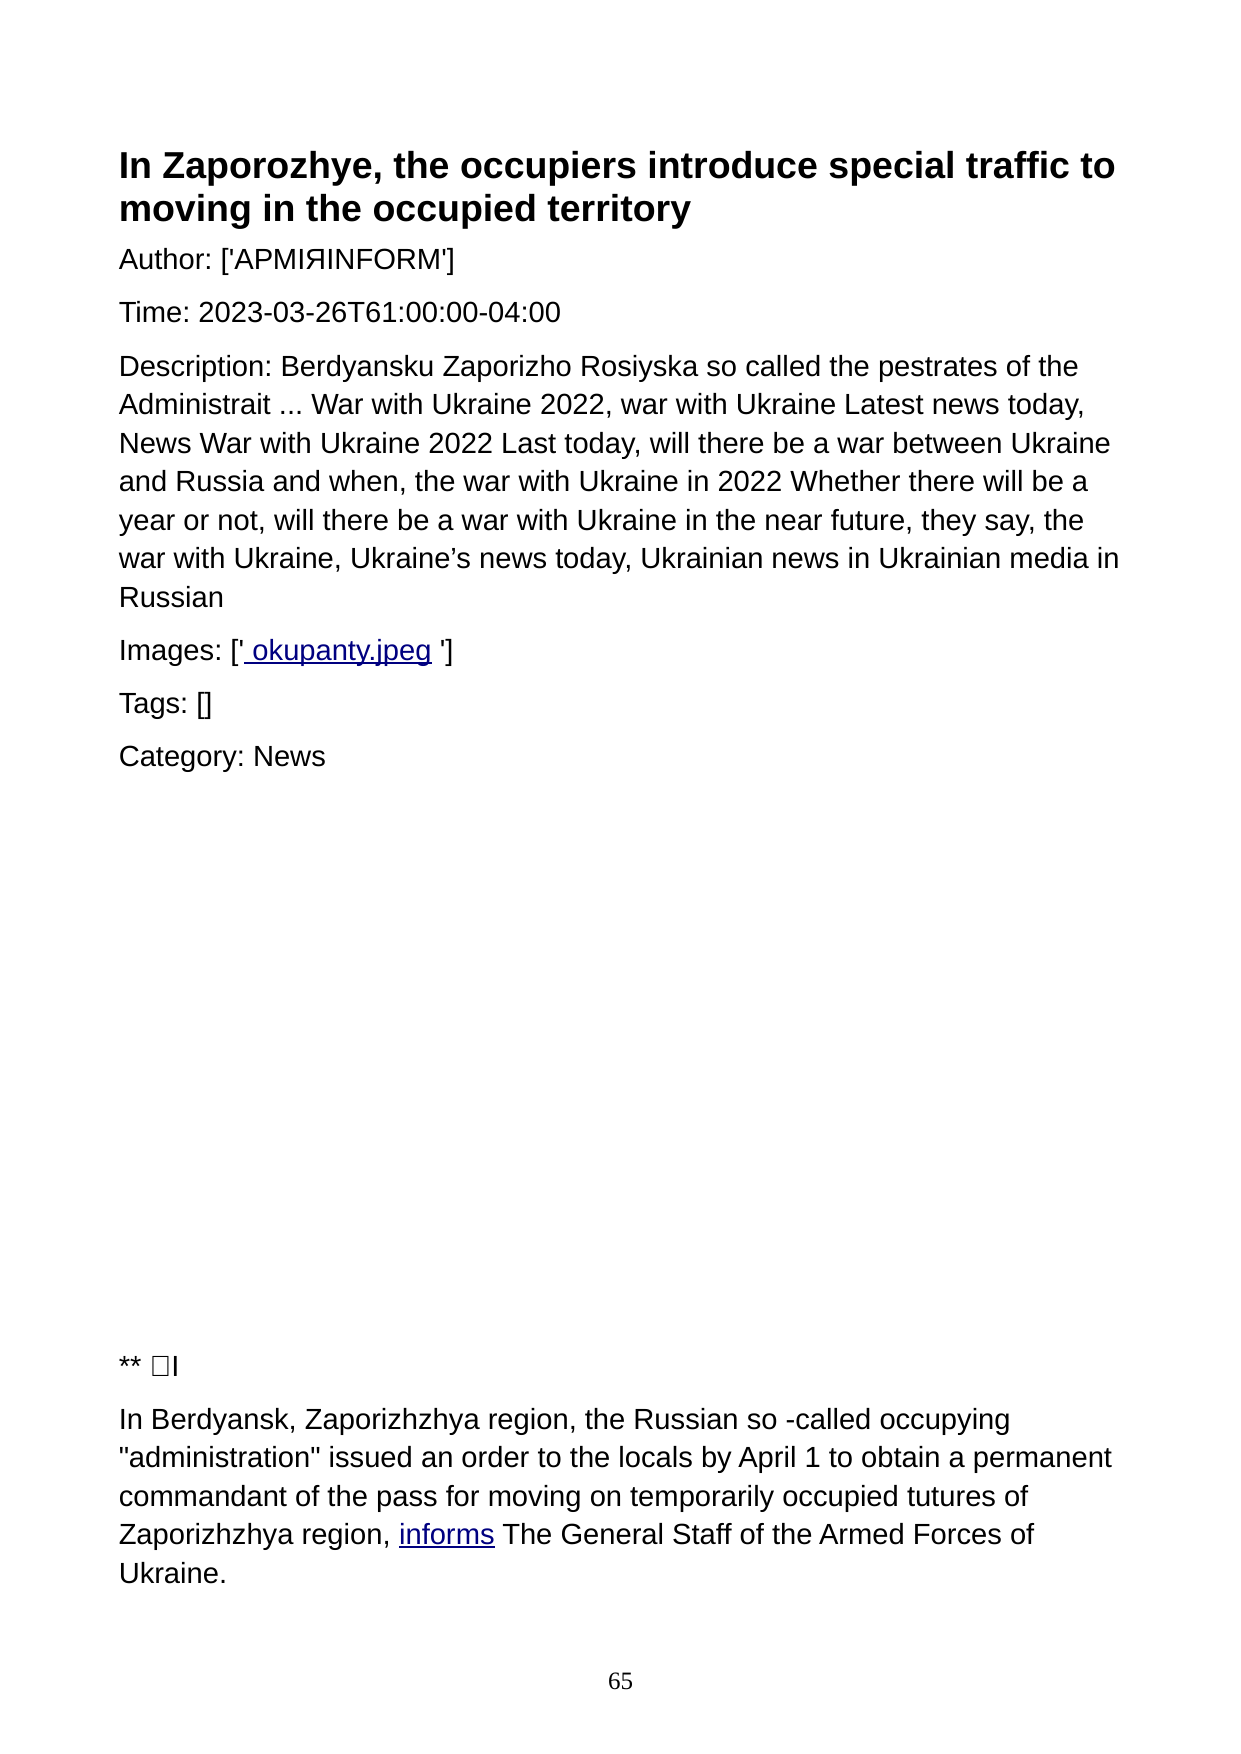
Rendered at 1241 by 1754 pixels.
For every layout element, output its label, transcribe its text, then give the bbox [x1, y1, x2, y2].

text Description: Berdyansku Zaporizho Rosіyska so called the pestrates of the Administrait ... War with Ukraine 2022, war with Ukraine Latest news today, News War with Ukraine 2022 Last today, will there be a war between Ukraine and Russia and when, the war with Ukraine in 2022 Whether there will be a year or not, will there be a war with Ukraine in the near future, they say, the war with Ukraine, Ukraine’s news today, Ukrainian news in Ukrainian media in Russian [118, 348, 1122, 613]
text Images: [' okupanty.jpeg '] [118, 633, 1122, 666]
subtitle In Zaporozhye, the occupiers introduce special traffic to moving in the occupied territory [118, 143, 1122, 230]
text ** 🔥I [118, 792, 1122, 1382]
text Category: News [118, 739, 1122, 773]
text Time: 2023-03-26T61:00:00-04:00 [118, 295, 1122, 329]
text In Berdyansk, Zaporizhzhya region, the Russian so -called occupying "administration" issued an order to the locals by April 1 to obtain a permanent commandant of the pass for moving on temporarily occupied tutures of Zaporizhzhya region, informs The General Staff of the Armed Forces of Ukraine. [118, 1402, 1122, 1589]
text Tags: [] [118, 686, 1122, 719]
text Author: ['АРМІЯINFORM'] [118, 242, 1122, 276]
